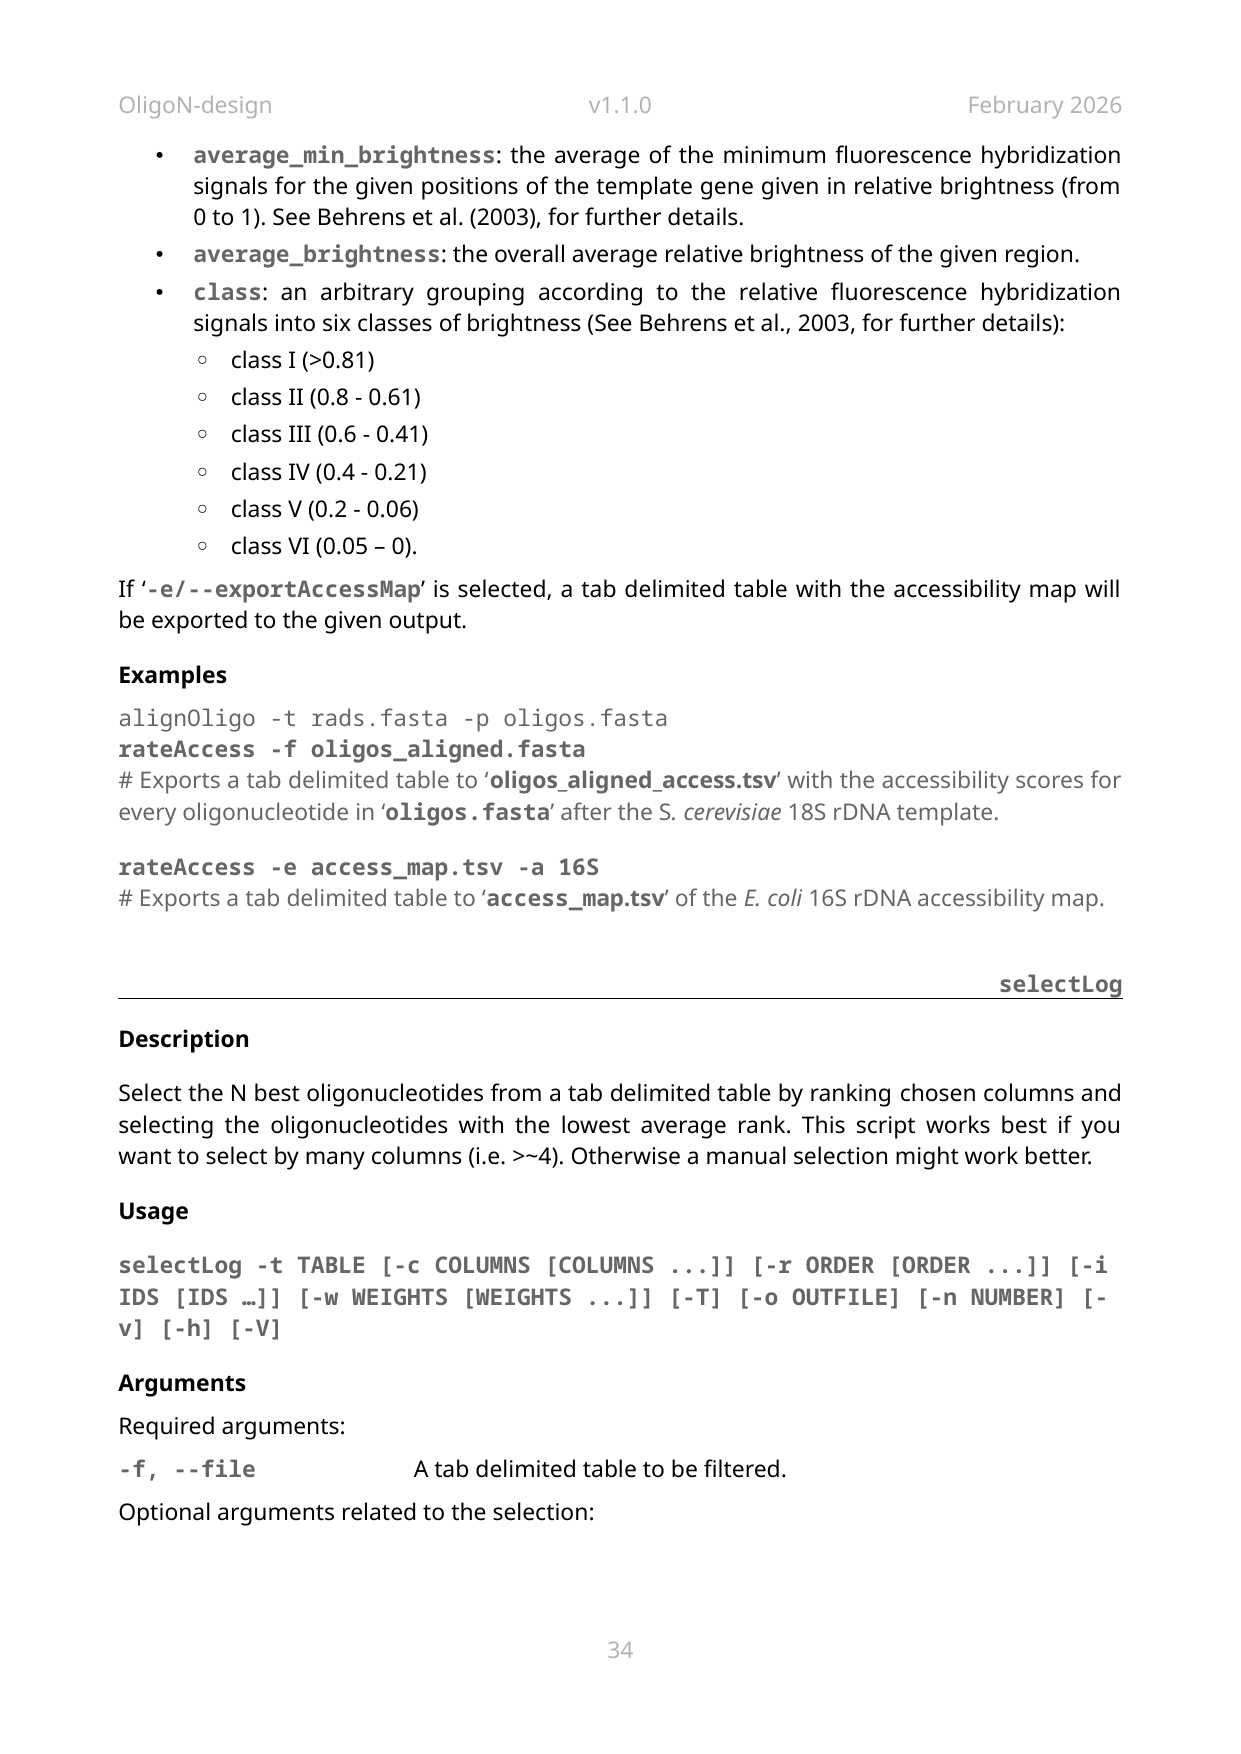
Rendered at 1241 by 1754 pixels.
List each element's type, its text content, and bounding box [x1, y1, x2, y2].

text rateAccess -f oligos_aligned.fasta [118, 733, 1122, 764]
text If ‘-e/--exportAccessMap’ is selected, a tab delimited table with the accessibility map will be exported to the given output. [118, 573, 1122, 635]
list class I (>0.81) [193, 344, 1122, 375]
list class III (0.6 - 0.41) [193, 418, 1122, 449]
list class VI (0.05 – 0). [193, 530, 1122, 561]
list class V (0.2 - 0.06) [193, 493, 1122, 524]
text # Exports a tab delimited table to ‘oligos_aligned_access.tsv’ with the accessibility scores for every oligonucleotide in ‘oligos.fasta’ after the S. cerevisiae 18S rDNA template. [118, 764, 1122, 827]
list average_min_brightness: the average of the minimum fluorescence hybridization signals for the given positions of the template gene given in relative brightness (from 0 to 1). See Behrens et al. (2003), for further details. [156, 139, 1122, 232]
text Optional arguments related to the selection: [118, 1496, 1122, 1527]
list class IV (0.4 - 0.21) [193, 456, 1122, 487]
text selectLog -t TABLE [-c COLUMNS [COLUMNS ...]] [-r ORDER [ORDER ...]] [-i IDS [IDS …]] [-w WEIGHTS [WEIGHTS ...]] [-T] [-o OUTFILE] [-n NUMBER] [-v] [-h] [-V] [118, 1249, 1122, 1343]
text Arguments [118, 1367, 1122, 1398]
text alignOligo -t rads.fasta -p oligos.fasta [118, 702, 1122, 733]
list average_brightness: the overall average relative brightness of the given region. [156, 238, 1122, 269]
text Description [118, 1023, 1122, 1054]
list class: an arbitrary grouping according to the relative fluorescence hybridization signals into six classes of brightness (See Behrens et al., 2003, for further details): [156, 276, 1122, 338]
text -f, --file A tab delimited table to be filtered. [118, 1453, 1122, 1484]
text Usage [118, 1195, 1122, 1226]
text rateAccess -e access_map.tsv -a 16S [118, 851, 1122, 882]
text Select the N best oligonucleotides from a tab delimited table by ranking chosen columns and selecting the oligonucleotides with the lowest average rank. This script works best if you want to select by many columns (i.e. >~4). Otherwise a manual selection might work better. [118, 1077, 1122, 1171]
text Examples [118, 659, 1122, 690]
text selectLog [118, 968, 1122, 998]
text # Exports a tab delimited table to ‘access_map.tsv’ of the E. coli 16S rDNA accessibility map. [118, 882, 1122, 913]
text Required arguments: [118, 1410, 1122, 1441]
list class II (0.8 - 0.61) [193, 381, 1122, 412]
